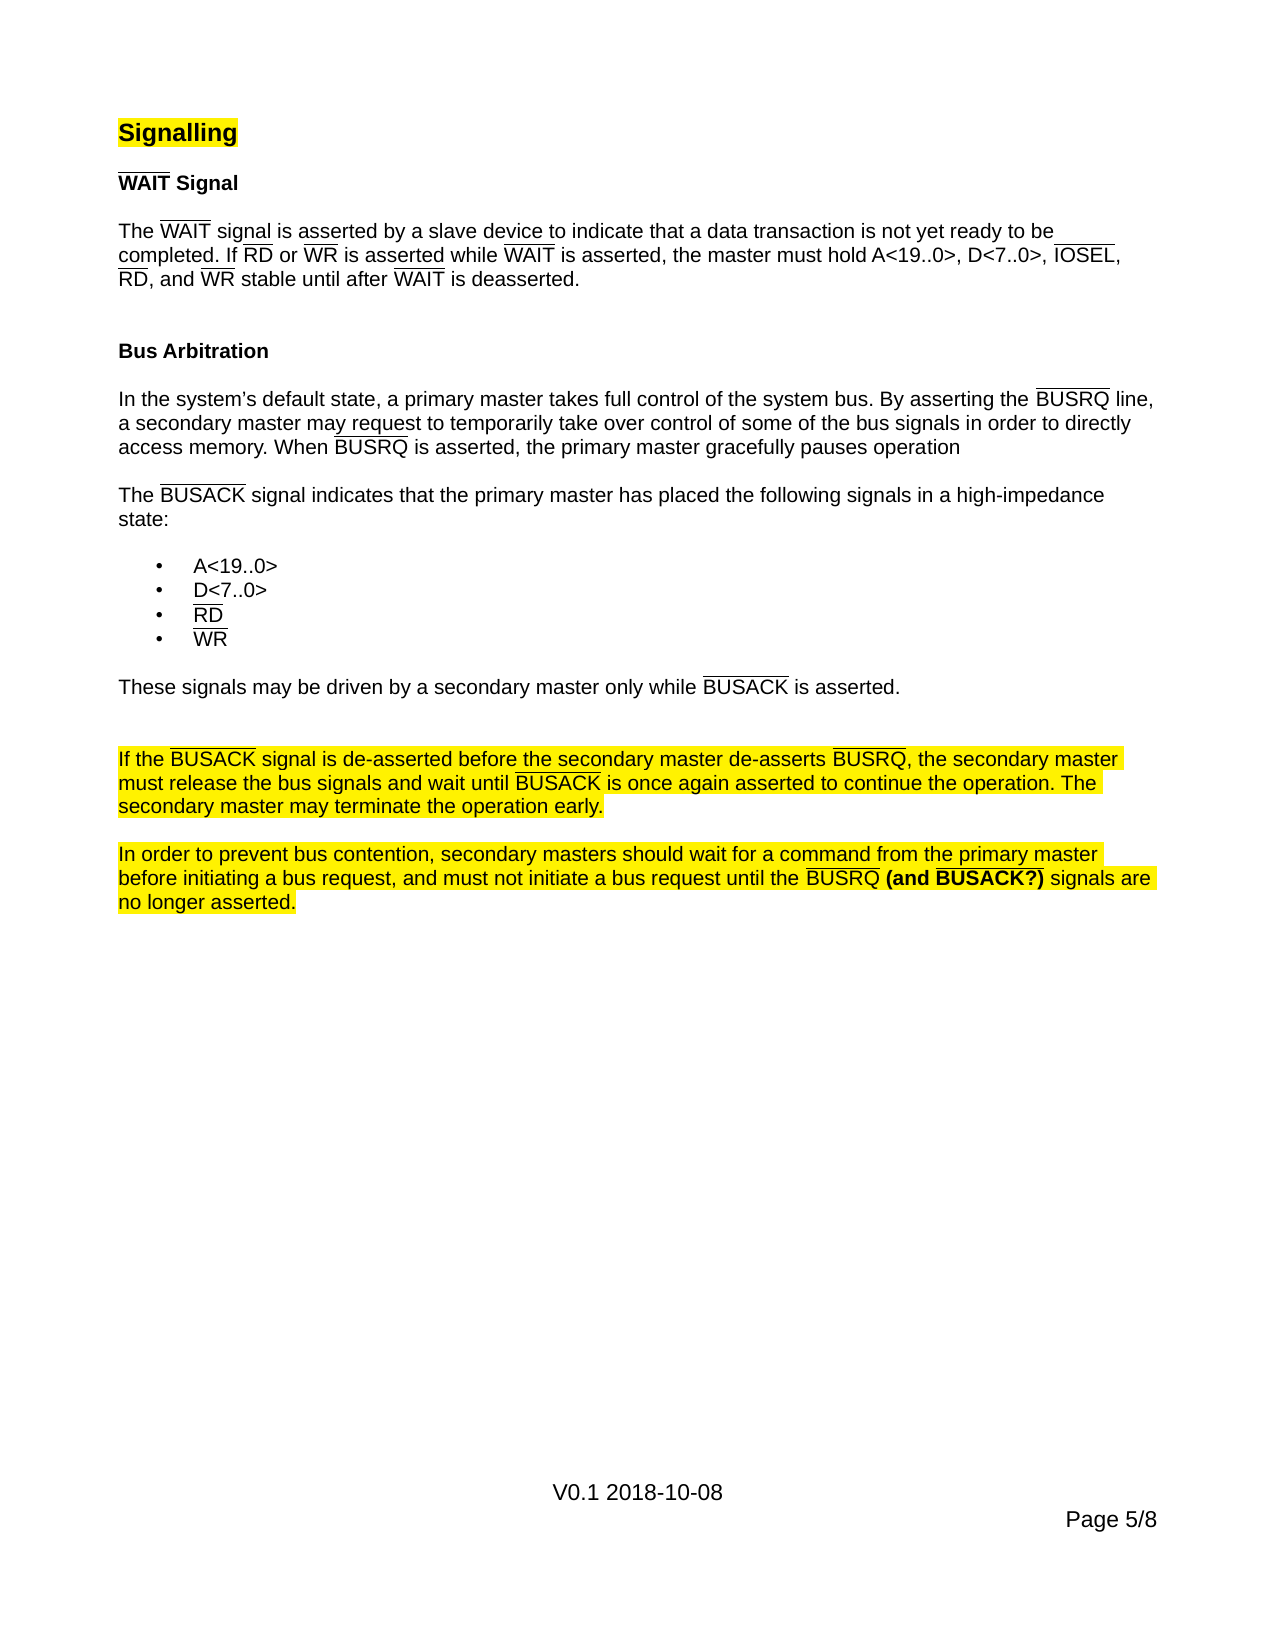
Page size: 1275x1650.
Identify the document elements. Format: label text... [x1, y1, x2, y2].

list RD [156, 602, 1157, 626]
text In order to prevent bus contention, secondary masters should wait for a command from the primary master before initiating a bus request, and must not initiate a bus request until the BUSRQ (and BUSACK?) signals are no longer asserted. [118, 842, 1157, 914]
list D<7..0> [156, 578, 1157, 602]
list WR [156, 626, 1157, 651]
list A<19..0> [156, 554, 1157, 578]
text WAIT Signal [118, 171, 1157, 195]
text Bus Arbitration [118, 339, 1157, 363]
text The BUSACK signal indicates that the primary master has placed the following signals in a high-impedance state: [118, 482, 1157, 530]
text Signalling [118, 118, 1157, 147]
text If the BUSACK signal is de-asserted before the secondary master de-asserts BUSRQ, the secondary master must release the bus signals and wait until BUSACK is once again asserted to continue the operation. The secondary master may terminate the operation early. [118, 746, 1157, 818]
text The WAIT signal is asserted by a slave device to indicate that a data transaction is not yet ready to be completed. If RD or WR is asserted while WAIT is asserted, the master must hold A<19..0>, D<7..0>, IOSEL, RD, and WR stable until after WAIT is deasserted. [118, 219, 1157, 291]
text These signals may be driven by a secondary master only while BUSACK is asserted. [118, 674, 1157, 698]
text In the system’s default state, a primary master takes full control of the system bus. By asserting the BUSRQ line, a secondary master may request to temporarily take over control of some of the bus signals in order to directly access memory. When BUSRQ is asserted, the primary master gracefully pauses operation [118, 387, 1157, 458]
